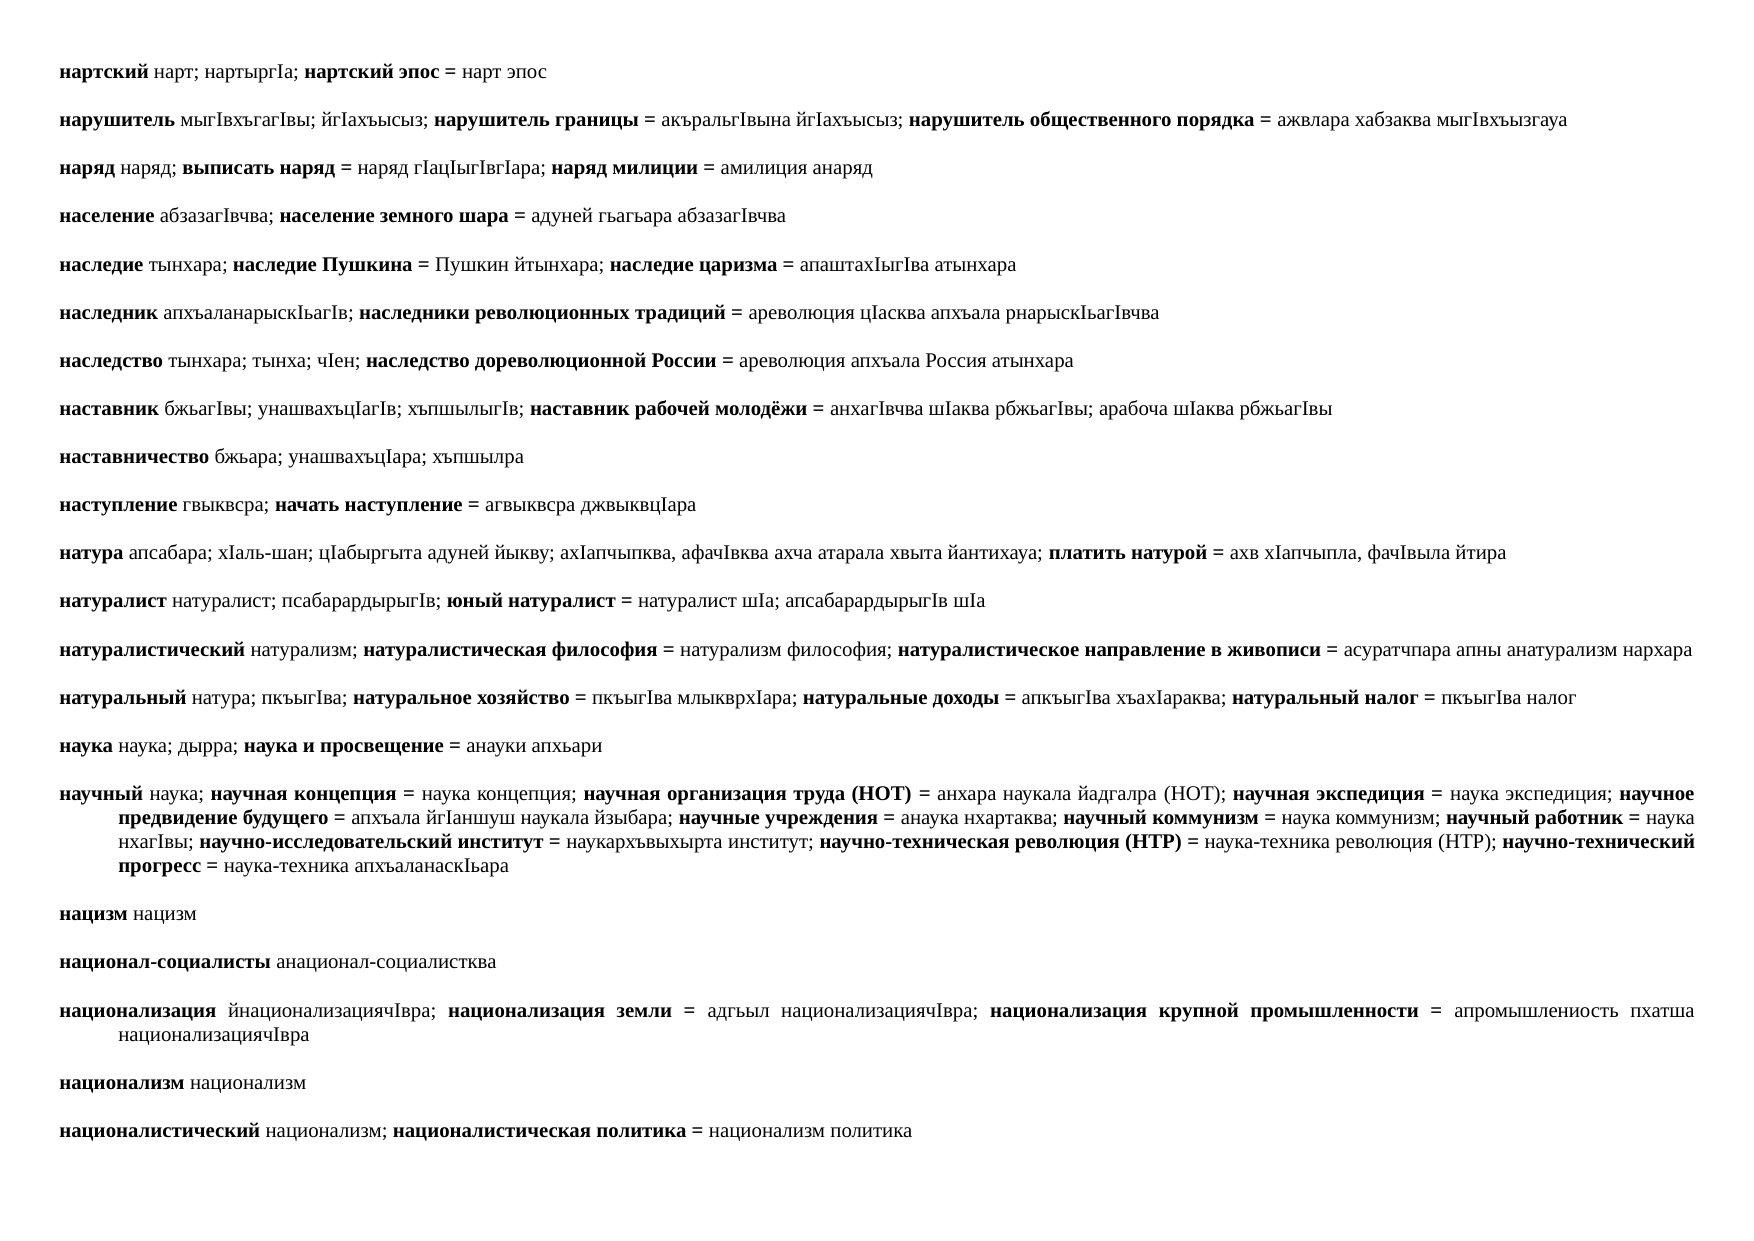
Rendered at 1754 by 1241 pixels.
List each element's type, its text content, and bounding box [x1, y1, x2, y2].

text натуралист натуралист; псабарардырыгIв; юный натуралист = натуралист шIа; апсабарардырыгIв шIа [59, 588, 1695, 612]
text наступление гвыквсра; начать наступление = агвыквсра джвыквцIара [59, 492, 1695, 516]
text наследник апхъаланарыскIьагIв; наследники революционных традиций = ареволюция цIасква апхъала рнарыскIьагIвчва [59, 300, 1695, 324]
text нацизм нацизм [59, 901, 1695, 925]
text натуралистический натурализм; натуралистическая философия = натурализм философия; натуралистическое направление в живописи = асуратчпара апны анатурализм нархара [59, 637, 1695, 661]
text национализм национализм [59, 1070, 1695, 1094]
text наследие тынхара; наследие Пушкина = Пушкин йтынхара; наследие царизма = апаштахIыгIва атынхара [59, 252, 1695, 276]
text население абзазагIвчва; население земного шара = адуней гьагьара абзазагIвчва [59, 203, 1695, 227]
text натуральный натура; пкъыгIва; натуральное хозяйство = пкъыгIва млыкврхIара; натуральные доходы = апкъыгIва хъахIараква; натуральный налог = пкъыгIва налог [59, 685, 1695, 709]
text националистический национализм; националистическая политика = национализм политика [59, 1118, 1695, 1142]
text наставничество бжьара; унашвахъцIара; хъпшылра [59, 444, 1695, 468]
text научный наука; научная концепция = наука концепция; научная организация труда (НОТ) = анхара наукала йадгалра (НОТ); научная экспедиция = наука экспедиция; научное предвидение будущего = апхъала йгIаншуш наукала йзыбара; научные учреждения = анаука нхартаква; научный коммунизм = наука коммунизм; научный работник = наука нхагIвы; научно-исследовательский институт = наукархъвыхырта институт; научно-техническая революция (НТР) = наука-техника революция (НТР); научно-технический прогресс = наука-техника апхъаланаскIьара [59, 781, 1695, 877]
text национал-социалисты анационал-социалистква [59, 949, 1695, 973]
text наставник бжьагIвы; унашвахъцIагIв; хъпшылыгIв; наставник рабочей молодёжи = анхагIвчва шIаква рбжьагIвы; арабоча шIаква рбжьагIвы [59, 396, 1695, 420]
text национализация йнационализациячIвра; национализация земли = адгьыл национализациячIвра; национализация крупной промышленности = апромышлениость пхатша национализациячIвра [59, 997, 1695, 1046]
text наследство тынхара; тынха; чIен; наследство дореволюционной России = ареволюция апхъала Россия атынхара [59, 348, 1695, 372]
text наука наука; дырра; наука и просвещение = анауки апхьари [59, 733, 1695, 757]
text натура апсабара; хIаль-шан; цIабыргыта адуней йыкву; ахIапчыпква, афачIвква ахча атарала хвыта йантихауа; платить натурой = ахв хIапчыпла, фачIвыла йтира [59, 540, 1695, 564]
text наряд наряд; выписать наряд = наряд гIацIыгIвгIара; наряд милиции = амилиция анаряд [59, 155, 1695, 179]
text нартский нарт; нартыргIа; нартский эпос = нарт эпос [59, 59, 1695, 83]
text нарушитель мыгIвхъгагIвы; йгIахъысыз; нарушитель границы = акъральгIвына йгIахъысыз; нарушитель общественного порядка = ажвлара хабзаква мыгIвхъызгауа [59, 107, 1695, 131]
